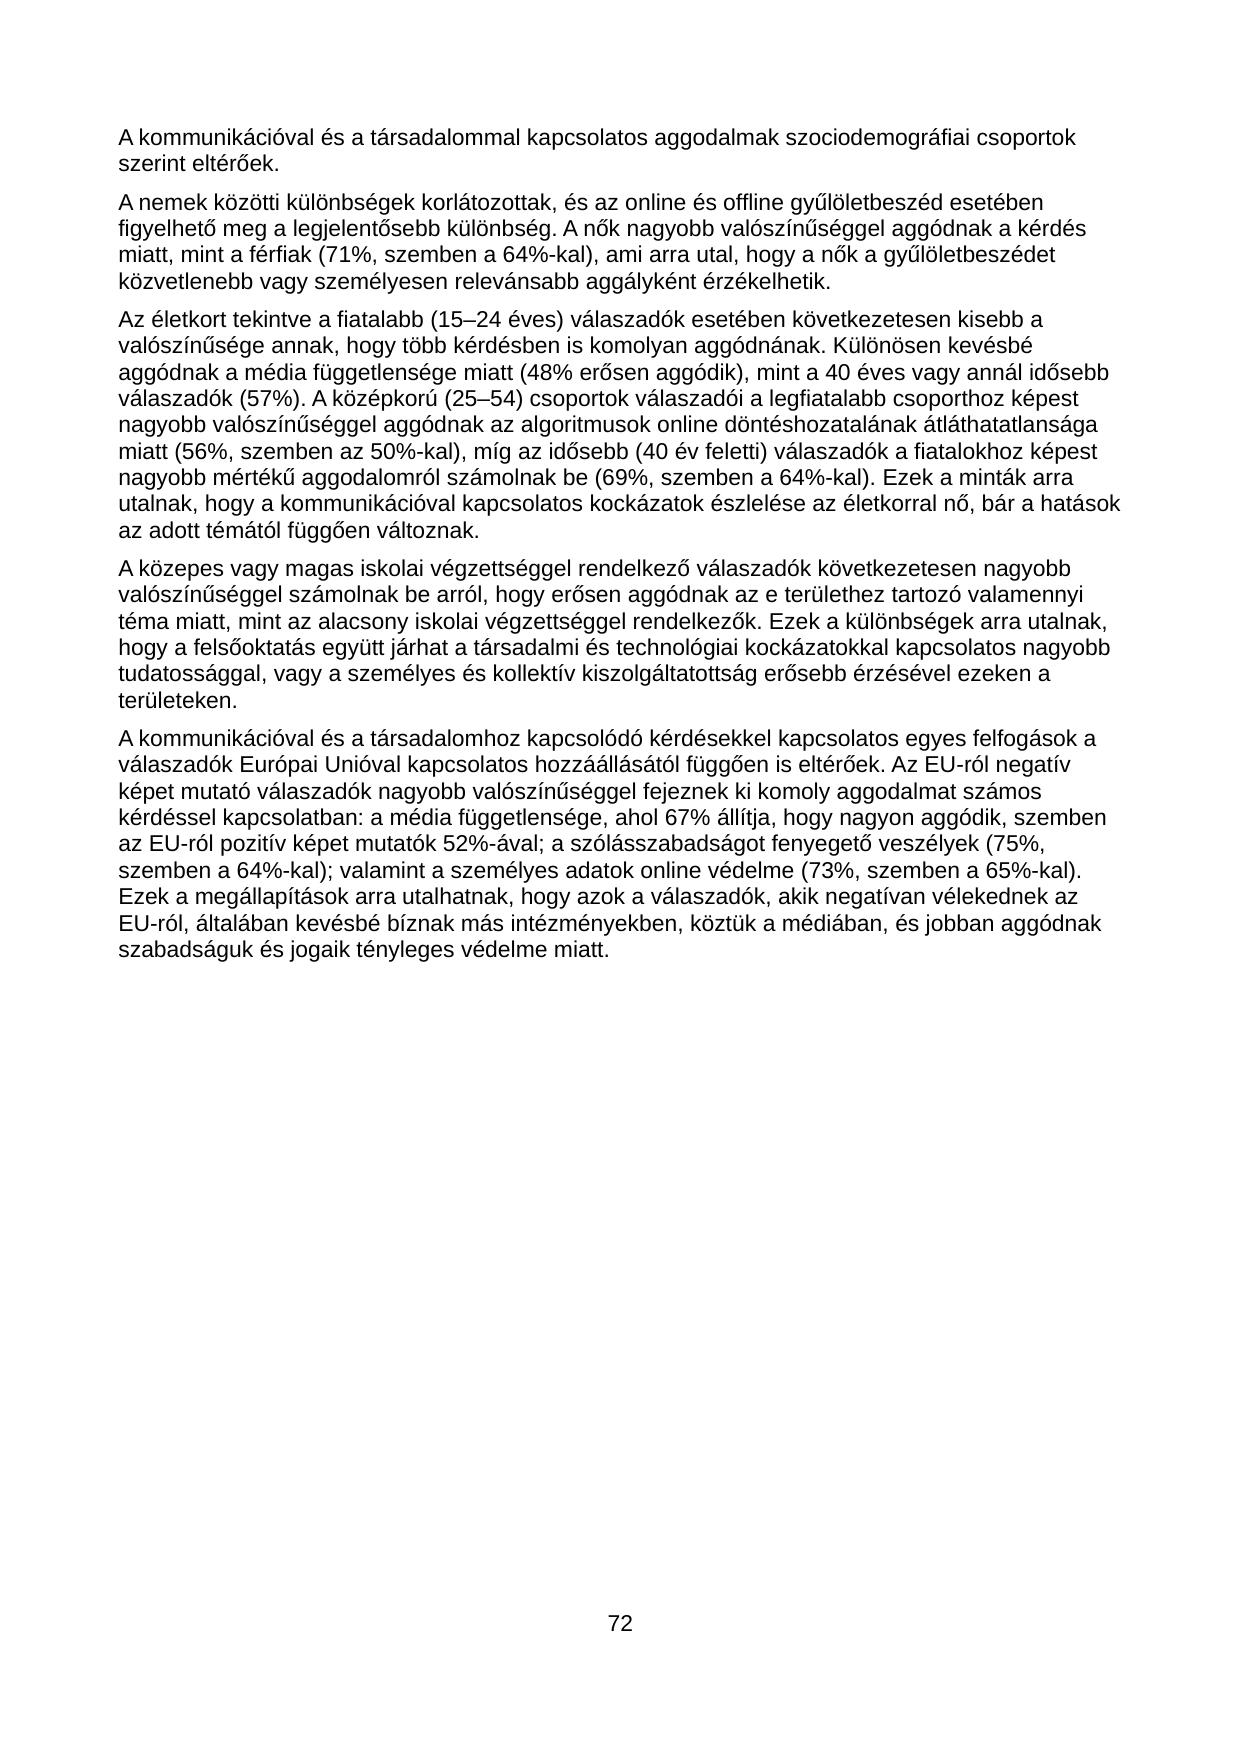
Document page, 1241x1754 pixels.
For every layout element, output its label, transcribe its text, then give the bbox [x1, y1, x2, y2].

text A közepes vagy magas iskolai végzettséggel rendelkező válaszadók következetesen nagyobb valószínűséggel számolnak be arról, hogy erősen aggódnak az e területhez tartozó valamennyi téma miatt, mint az alacsony iskolai végzettséggel rendelkezők. Ezek a különbségek arra utalnak, hogy a felsőoktatás együtt járhat a társadalmi és technológiai kockázatokkal kapcsolatos nagyobb tudatossággal, vagy a személyes és kollektív kiszolgáltatottság erősebb érzésével ezeken a területeken. [118, 555, 1122, 713]
text A kommunikációval és a társadalomhoz kapcsolódó kérdésekkel kapcsolatos egyes felfogások a válaszadók Európai Unióval kapcsolatos hozzáállásától függően is eltérőek. Az EU-ról negatív képet mutató válaszadók nagyobb valószínűséggel fejeznek ki komoly aggodalmat számos kérdéssel kapcsolatban: a média függetlensége, ahol 67% állítja, hogy nagyon aggódik, szemben az EU-ról pozitív képet mutatók 52%-ával; a szólásszabadságot fenyegető veszélyek (75%, szemben a 64%-kal); valamint a személyes adatok online védelme (73%, szemben a 65%-kal). Ezek a megállapítások arra utalhatnak, hogy azok a válaszadók, akik negatívan vélekednek az EU-ról, általában kevésbé bíznak más intézményekben, köztük a médiában, és jobban aggódnak szabadságuk és jogaik tényleges védelme miatt. [118, 725, 1122, 962]
text A nemek közötti különbségek korlátozottak, és az online és offline gyűlöletbeszéd esetében figyelhető meg a legjelentősebb különbség. A nők nagyobb valószínűséggel aggódnak a kérdés miatt, mint a férfiak (71%, szemben a 64%-kal), ami arra utal, hogy a nők a gyűlöletbeszédet közvetlenebb vagy személyesen relevánsabb aggályként érzékelhetik. [118, 189, 1122, 294]
text A kommunikációval és a társadalommal kapcsolatos aggodalmak szociodemográfiai csoportok szerint eltérőek. [118, 124, 1122, 177]
text Az életkort tekintve a fiatalabb (15–24 éves) válaszadók esetében következetesen kisebb a valószínűsége annak, hogy több kérdésben is komolyan aggódnának. Különösen kevésbé aggódnak a média függetlensége miatt (48% erősen aggódik), mint a 40 éves vagy annál idősebb válaszadók (57%). A középkorú (25–54) csoportok válaszadói a legfiatalabb csoporthoz képest nagyobb valószínűséggel aggódnak az algoritmusok online döntéshozatalának átláthatatlansága miatt (56%, szemben az 50%-kal), míg az idősebb (40 év feletti) válaszadók a fiatalokhoz képest nagyobb mértékű aggodalomról számolnak be (69%, szemben a 64%-kal). Ezek a minták arra utalnak, hogy a kommunikációval kapcsolatos kockázatok észlelése az életkorral nő, bár a hatások az adott témától függően változnak. [118, 306, 1122, 543]
